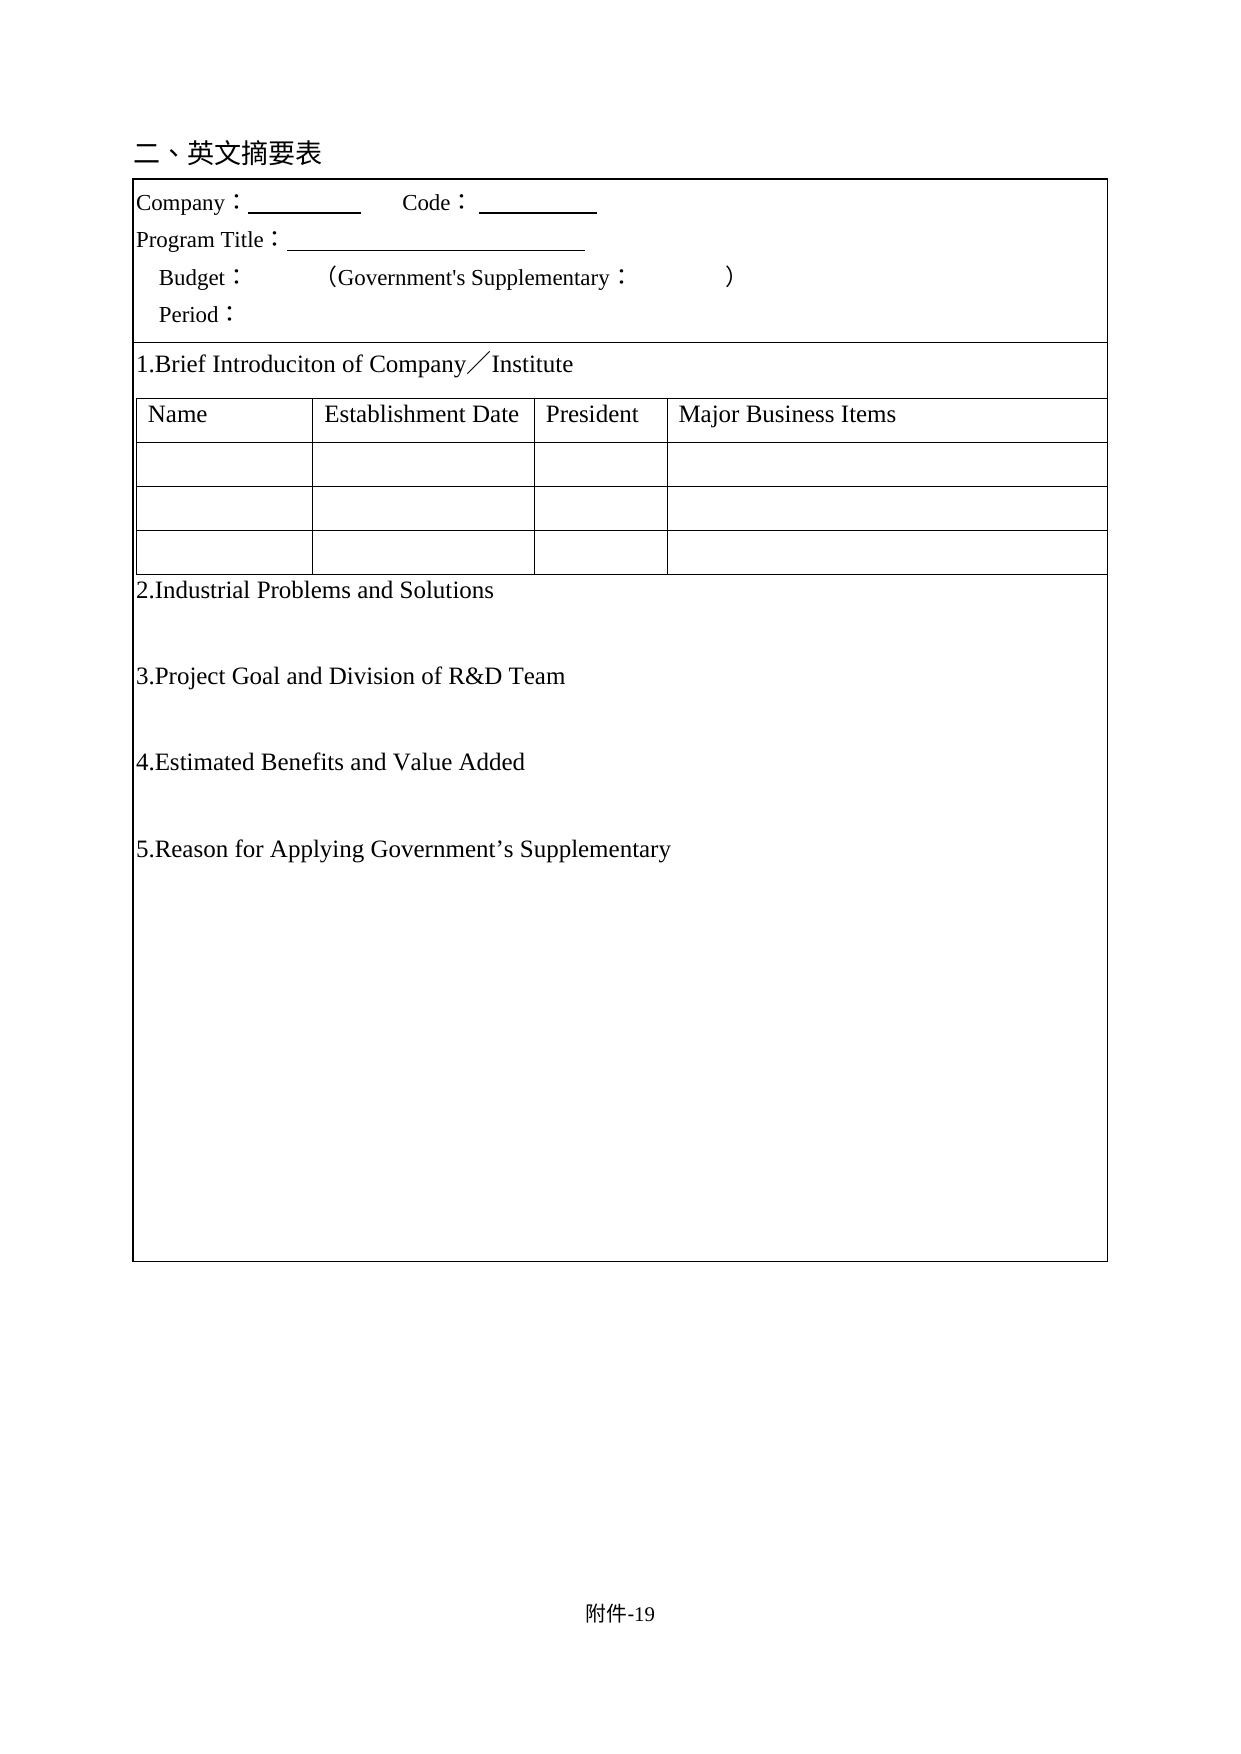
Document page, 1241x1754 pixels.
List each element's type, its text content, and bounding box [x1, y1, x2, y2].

table_cell [137, 531, 312, 574]
text 二、英文摘要表 [133, 132, 1107, 172]
table_header Name [137, 399, 312, 442]
table_cell [137, 487, 312, 530]
table_cell [137, 443, 312, 486]
table_header Company： Code： Program Title： Budget： （Government's Supplementary： ） Period： [134, 180, 1107, 342]
table_cell [668, 443, 1107, 486]
table_cell [313, 531, 534, 574]
table_cell [535, 531, 667, 574]
table_header Major Business Items [668, 399, 1107, 442]
table_cell 1.Brief Introduciton of Company／Institute 2.Industrial Problems and Solutions 3.Project Goal and Division of R&D Team 4.Estimated Benefits and Value Added 5.Reason for Applying Government’s Supplementary [134, 343, 1107, 1261]
table_cell [668, 487, 1107, 530]
table_cell [535, 487, 667, 530]
table_cell [313, 443, 534, 486]
table_header President [535, 399, 667, 442]
table_header Establishment Date [313, 399, 534, 442]
table_cell [535, 443, 667, 486]
table_cell [668, 531, 1107, 574]
table_cell [313, 487, 534, 530]
